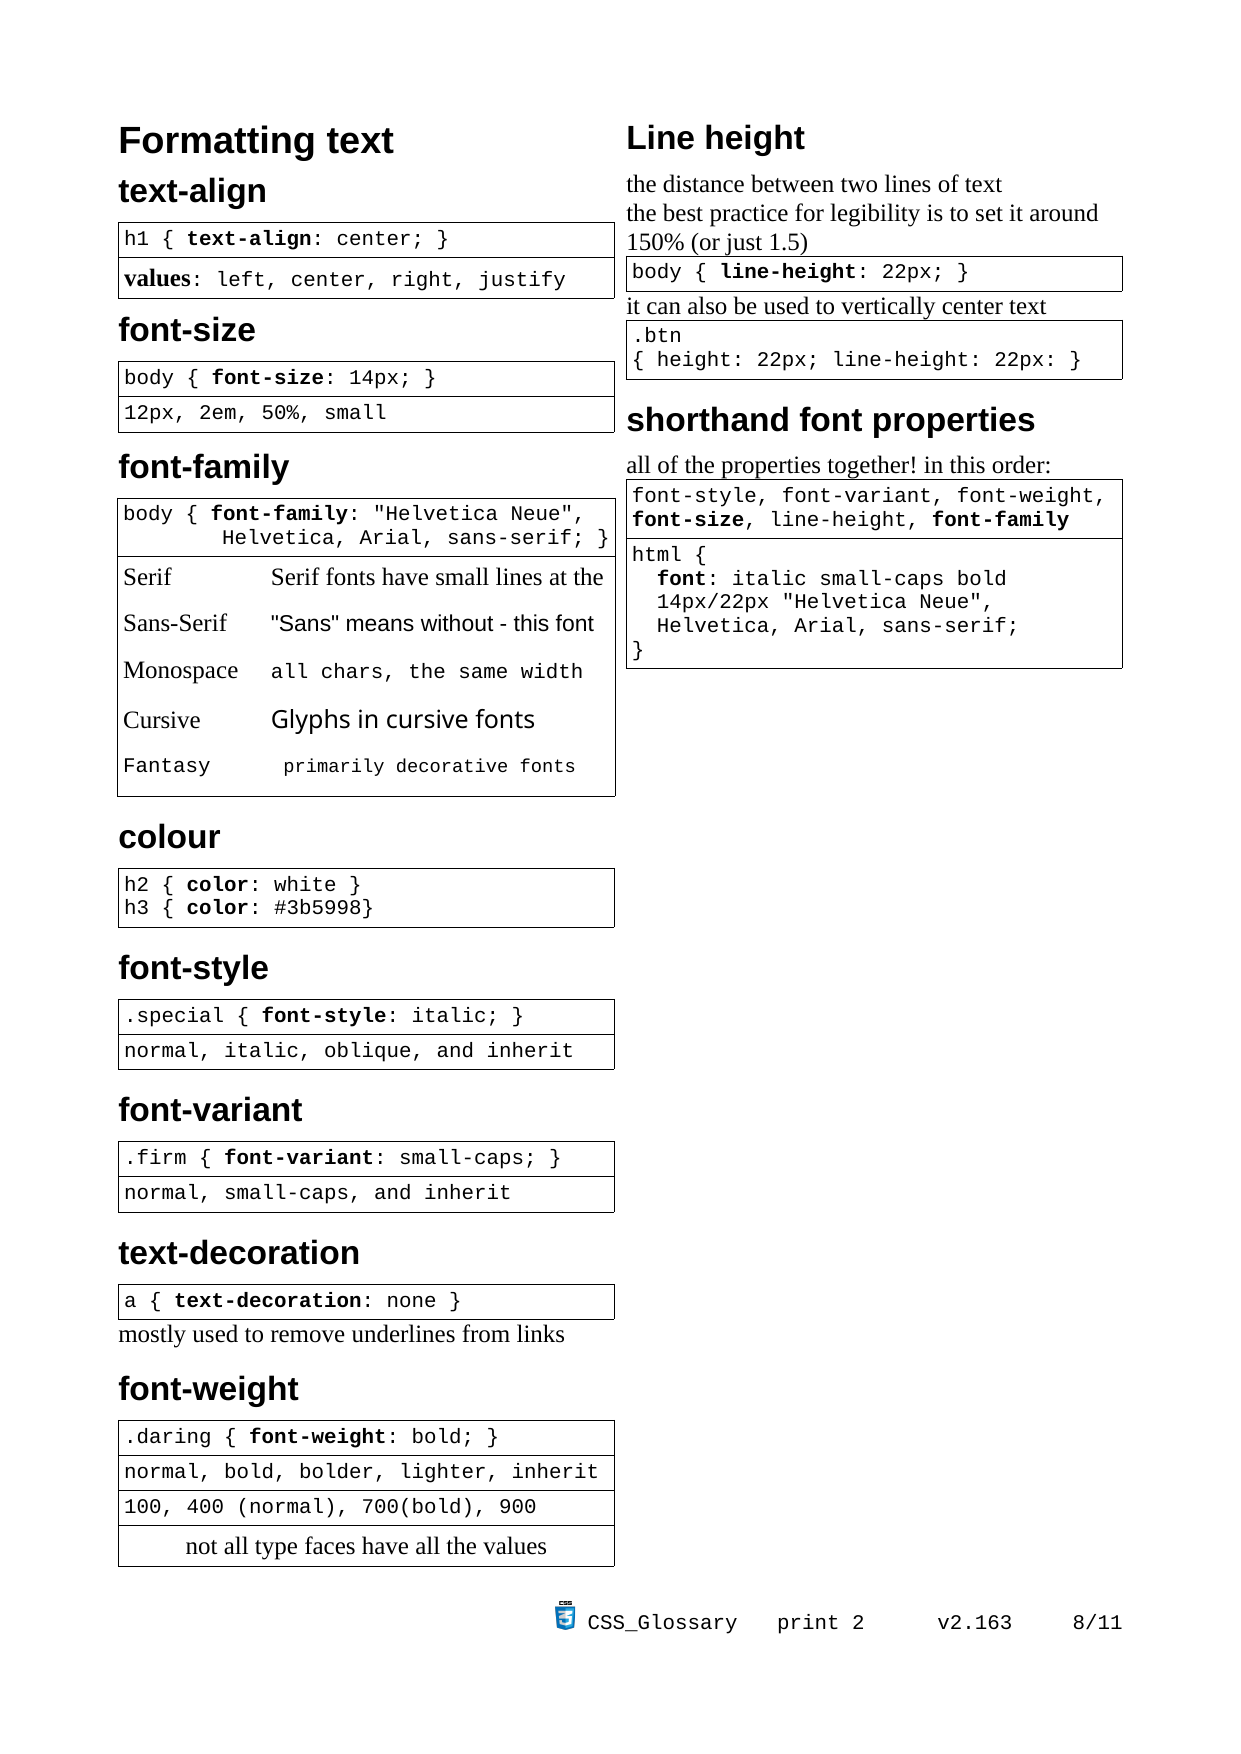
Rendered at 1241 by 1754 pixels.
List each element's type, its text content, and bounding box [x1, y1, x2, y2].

table_cell values: left, center, right, justify [119, 258, 614, 298]
text all of the properties together! in this order: [626, 451, 1122, 479]
subtitle font-style [118, 948, 614, 986]
table_header body { font-family: "Helvetica Neue", Helvetica, Arial, sans-serif; } [118, 499, 615, 556]
table_cell 100, 400 (normal), 700(bold), 900 [119, 1491, 614, 1525]
table_header h1 { text-align: center; } [119, 223, 614, 257]
table_cell Serif Serif fonts have small lines at the Sans-Serif "Sans" means without - this font Monospace all chars, the same width Cursive Glyphs in cursive fonts Fantasy primarily decorative fonts [118, 557, 615, 796]
subtitle text-align [118, 171, 614, 209]
table_header body { font-size: 14px; } [119, 362, 614, 396]
table_cell normal, small-caps, and inherit [119, 1177, 614, 1212]
text the distance between two lines of text [626, 169, 1122, 198]
subtitle colour [118, 817, 614, 855]
subtitle Formatting text [118, 118, 614, 162]
subtitle font-weight [118, 1369, 614, 1407]
table_cell html { font: italic small-caps bold 14px/22px "Helvetica Neue", Helvetica, Arial, sans-serif; } [627, 539, 1122, 668]
table_cell normal, bold, bolder, lighter, inherit [119, 1456, 614, 1490]
subtitle font-variant [118, 1090, 614, 1129]
table_header h2 { color: white } h3 { color: #3b5998} [119, 869, 614, 927]
subtitle shorthand font properties [626, 399, 1122, 438]
text mostly used to remove underlines from links [118, 1320, 614, 1348]
text the best practice for legibility is to set it around 150% (or just 1.5) [626, 198, 1122, 256]
table_cell normal, italic, oblique, and inherit [119, 1035, 614, 1069]
picture [555, 1601, 575, 1630]
subtitle Line height [626, 118, 1122, 157]
subtitle text-decoration [118, 1233, 614, 1271]
table_header .special { font-style: italic; } [119, 1000, 614, 1034]
table_header .firm { font-variant: small-caps; } [119, 1142, 614, 1176]
table_header .daring { font-weight: bold; } [119, 1421, 614, 1455]
table_cell not all type faces have all the values [119, 1526, 614, 1566]
table_cell 12px, 2em, 50%, small [119, 397, 614, 432]
subtitle font-size [118, 310, 614, 349]
table_header font-style, font-variant, font-weight, font-size, line-height, font-family [627, 480, 1122, 538]
subtitle font-family [118, 446, 614, 485]
text it can also be used to vertically center text [626, 292, 1122, 319]
table_header .btn { height: 22px; line-height: 22px: } [627, 321, 1122, 378]
table_header a { text-decoration: none } [119, 1285, 614, 1319]
table_header body { line-height: 22px; } [627, 257, 1122, 291]
